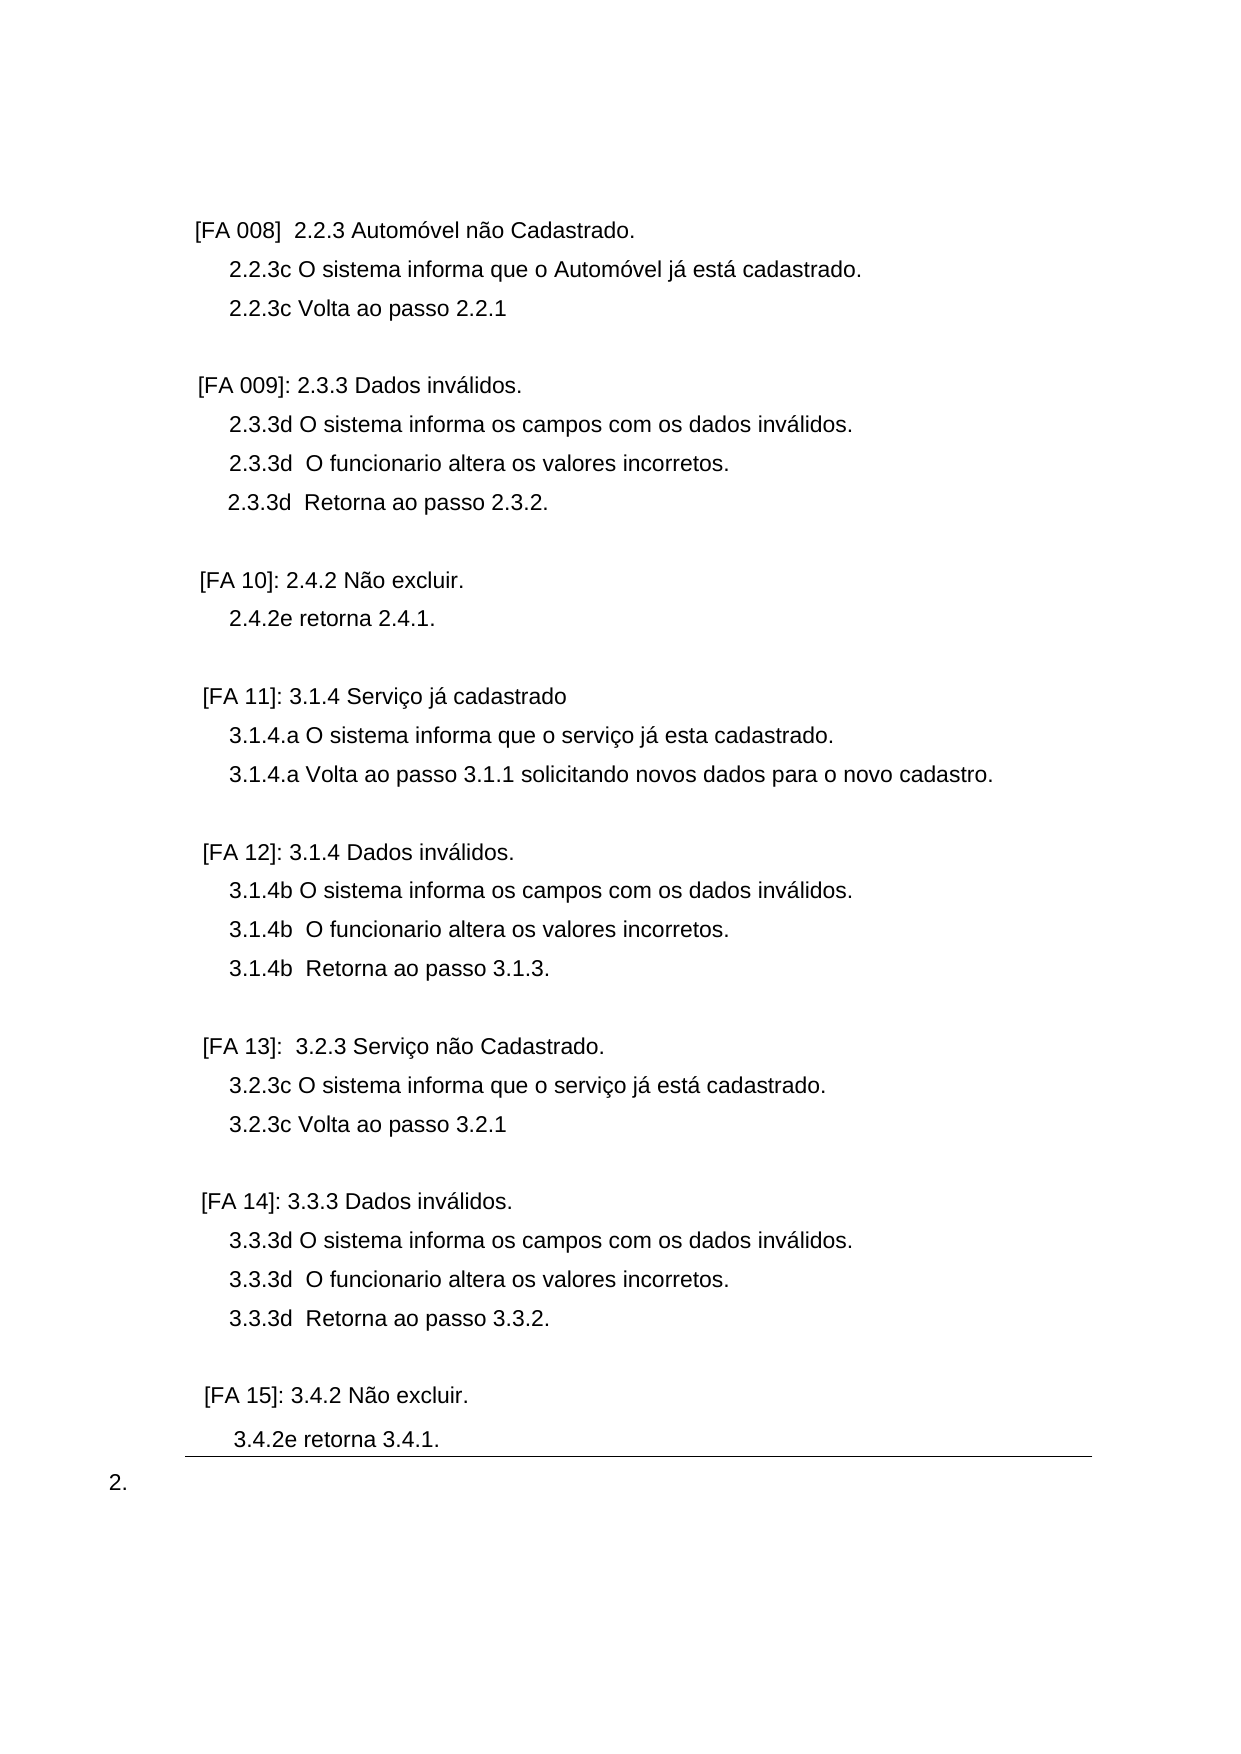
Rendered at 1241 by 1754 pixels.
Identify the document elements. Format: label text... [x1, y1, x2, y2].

list [FA 14]: 3.3.3 Dados inválidos. [163, 1188, 1092, 1214]
list 3.3.3d Retorna ao passo 3.3.2. [185, 1305, 1092, 1331]
list 3.1.4b O funcionario altera os valores incorretos. [185, 916, 1092, 943]
list 3.2.3c O sistema informa que o serviço já está cadastrado. [185, 1072, 1092, 1098]
list [FA 10]: 2.4.2 Não excluir. [162, 567, 1092, 593]
list [FA 15]: 3.4.2 Não excluir. [166, 1382, 1092, 1409]
list 3.4.2e retorna 3.4.1. [185, 1421, 1092, 1456]
list 3.1.4.a Volta ao passo 3.1.1 solicitando novos dados para o novo cadastro. [185, 761, 1092, 787]
list 3.1.4b Retorna ao passo 3.1.3. [185, 955, 1092, 981]
list 3.2.3c Volta ao passo 3.2.1 [185, 1111, 1092, 1137]
list [FA 009]: 2.3.3 Dados inválidos. [160, 372, 1092, 399]
list [FA 008] 2.2.3 Automóvel não Cadastrado. [157, 217, 1092, 243]
list 3.3.3d O funcionario altera os valores incorretos. [185, 1266, 1092, 1292]
list 3.3.3d O sistema informa os campos com os dados inválidos. [185, 1227, 1092, 1253]
list 2.3.3d Retorna ao passo 2.3.2. [184, 489, 1092, 515]
list [FA 13]: 3.2.3 Serviço não Cadastrado. [165, 1033, 1092, 1059]
list 2.4.2e retorna 2.4.1. [185, 605, 1092, 632]
list 3.1.4.a O sistema informa que o serviço já esta cadastrado. [185, 722, 1092, 748]
list [FA 11]: 3.1.4 Serviço já cadastrado [165, 683, 1092, 709]
list 2.2.3c Volta ao passo 2.2.1 [185, 294, 1092, 321]
list 3.1.4b O sistema informa os campos com os dados inválidos. [185, 877, 1092, 904]
list 2.3.3d O funcionario altera os valores incorretos. [185, 450, 1092, 476]
list 2.2.3c O sistema informa que o Automóvel já está cadastrado. [185, 256, 1092, 282]
list [FA 12]: 3.1.4 Dados inválidos. [165, 838, 1092, 865]
list 2.3.3d O sistema informa os campos com os dados inválidos. [185, 411, 1092, 437]
